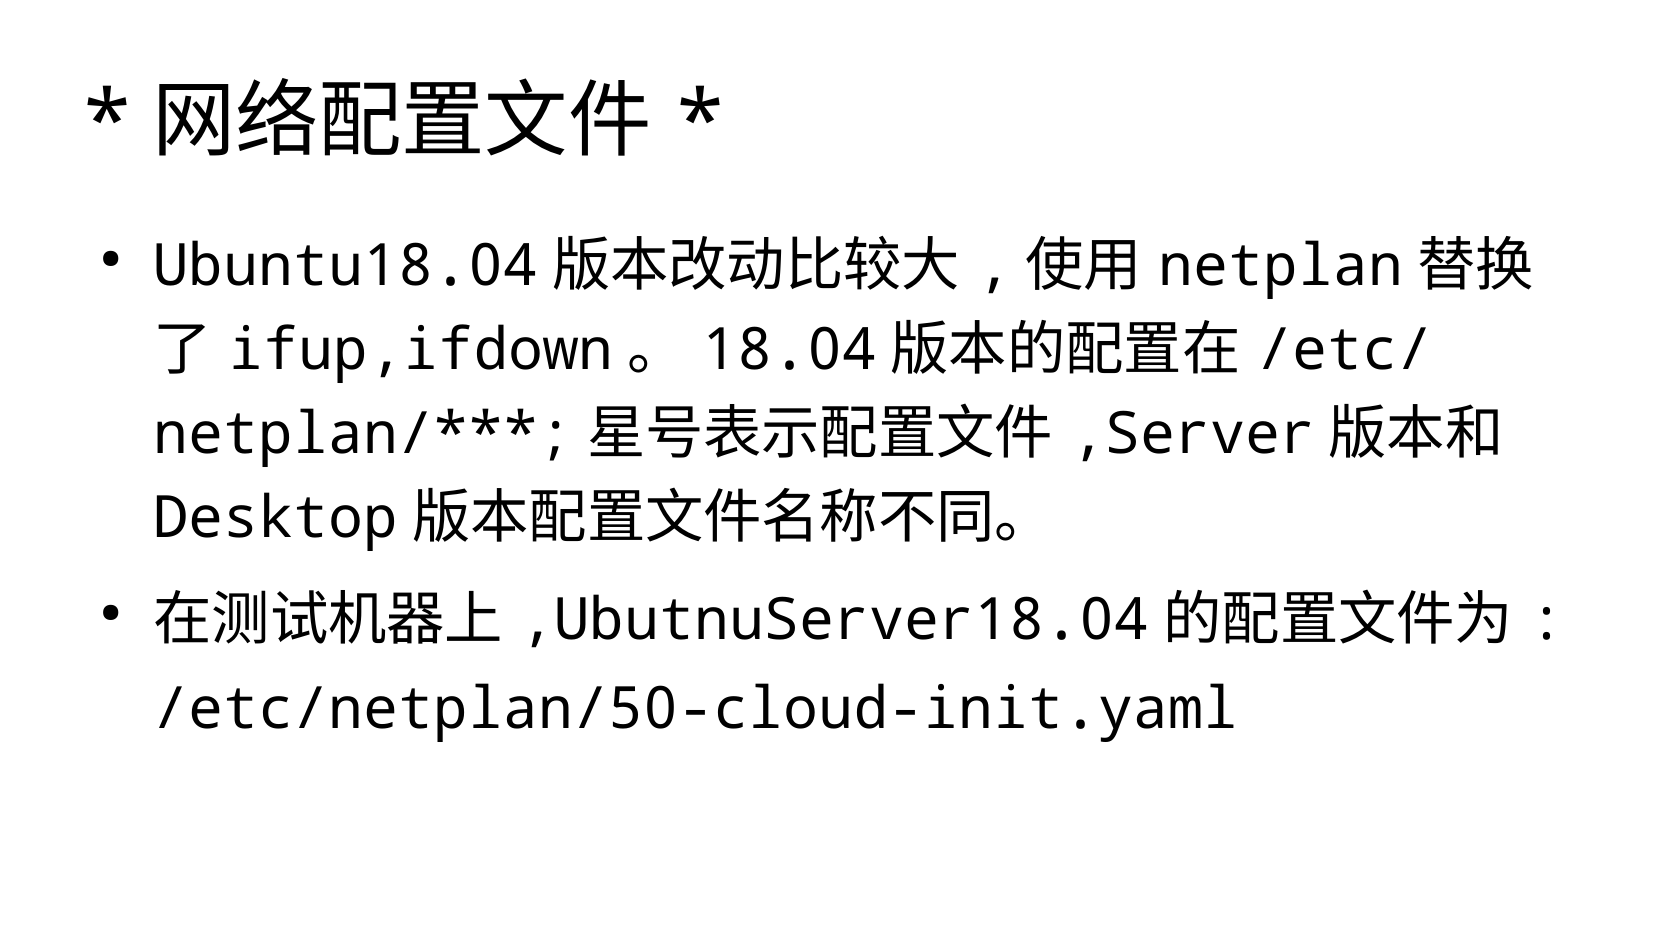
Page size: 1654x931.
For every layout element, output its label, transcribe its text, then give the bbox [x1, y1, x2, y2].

title *网络配置文件* [82, 37, 1571, 189]
list Ubuntu18.04版本改动比较大,使用netplan替换了ifup,ifdown。18.04版本的配置在/etc/netplan/***;星号表示配置文件,Server版本和Desktop版本配置文件名称不同。 在测试机器上,UbutnuServer18.04的配置文件为: /etc/netplan/50-cloud-init.yaml [82, 217, 1571, 827]
